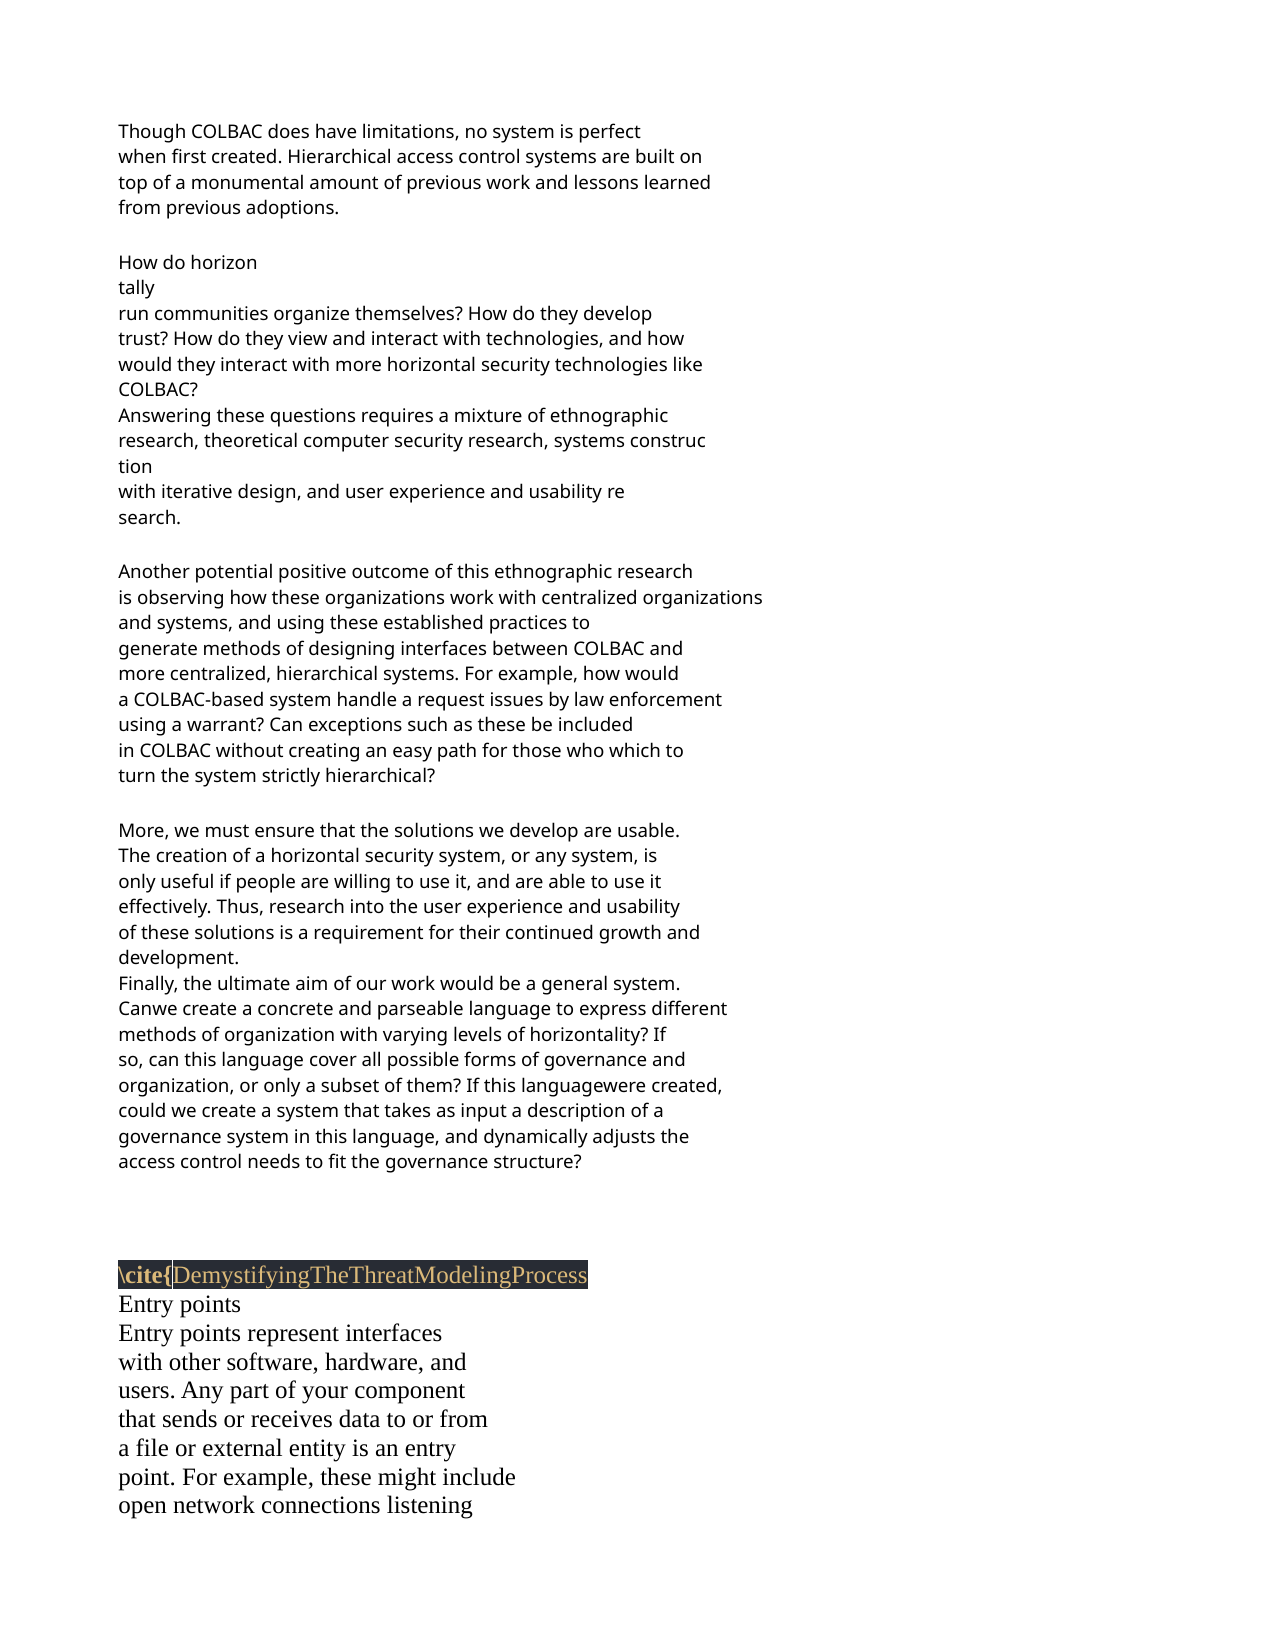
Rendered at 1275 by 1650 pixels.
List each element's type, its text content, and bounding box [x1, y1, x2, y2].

text Another potential positive outcome of this ethnographic research [118, 558, 1157, 584]
text only useful if people are willing to use it, and are able to use it [118, 868, 1157, 893]
text The creation of a horizontal security system, or any system, is [118, 842, 1157, 868]
text methods of organization with varying levels of horizontality? If [118, 1021, 1157, 1047]
text open network connections listening [118, 1490, 1157, 1519]
text with iterative design, and user experience and usability re [118, 479, 1157, 504]
text effectively. Thus, research into the user experience and usability [118, 893, 1157, 919]
text run communities organize themselves? How do they develop [118, 300, 1157, 326]
text governance system in this language, and dynamically adjusts the [118, 1123, 1157, 1149]
text that sends or receives data to or from [118, 1404, 1157, 1433]
text a file or external entity is an entry [118, 1433, 1157, 1462]
text Entry points represent interfaces [118, 1318, 1157, 1347]
text and systems, and using these established practices to [118, 609, 1157, 635]
text a COLBAC-based system handle a request issues by law enforcement [118, 686, 1157, 712]
text Though COLBAC does have limitations, no system is perfect [118, 118, 1157, 144]
text using a warrant? Can exceptions such as these be included [118, 712, 1157, 737]
text How do horizon [118, 249, 1157, 274]
text Canwe create a concrete and parseable language to express different [118, 996, 1157, 1021]
text from previous adoptions. [118, 195, 1157, 220]
text so, can this language cover all possible forms of governance and [118, 1047, 1157, 1072]
text \cite{DemystifyingTheThreatModelingProcess [118, 1260, 1157, 1289]
text More, we must ensure that the solutions we develop are usable. [118, 817, 1157, 842]
text with other software, hardware, and [118, 1347, 1157, 1375]
text tion [118, 453, 1157, 479]
text when first created. Hierarchical access control systems are built on [118, 144, 1157, 169]
text could we create a system that takes as input a description of a [118, 1098, 1157, 1123]
text access control needs to fit the governance structure? [118, 1149, 1157, 1174]
text top of a monumental amount of previous work and lessons learned [118, 169, 1157, 195]
text search. [118, 504, 1157, 530]
text users. Any part of your component [118, 1375, 1157, 1404]
text research, theoretical computer security research, systems construc [118, 428, 1157, 453]
text point. For example, these might include [118, 1462, 1157, 1490]
text tally [118, 274, 1157, 300]
text Entry points [118, 1289, 1157, 1318]
text development. [118, 944, 1157, 970]
text trust? How do they view and interact with technologies, and how [118, 326, 1157, 351]
text Answering these questions requires a mixture of ethnographic [118, 402, 1157, 428]
text more centralized, hierarchical systems. For example, how would [118, 661, 1157, 686]
text is observing how these organizations work with centralized organizations [118, 584, 1157, 609]
text turn the system strictly hierarchical? [118, 763, 1157, 788]
text in COLBAC without creating an easy path for those who which to [118, 737, 1157, 763]
text would they interact with more horizontal security technologies like [118, 351, 1157, 377]
text of these solutions is a requirement for their continued growth and [118, 919, 1157, 944]
text generate methods of designing interfaces between COLBAC and [118, 635, 1157, 661]
text organization, or only a subset of them? If this languagewere created, [118, 1072, 1157, 1098]
text COLBAC? [118, 377, 1157, 402]
text Finally, the ultimate aim of our work would be a general system. [118, 970, 1157, 996]
